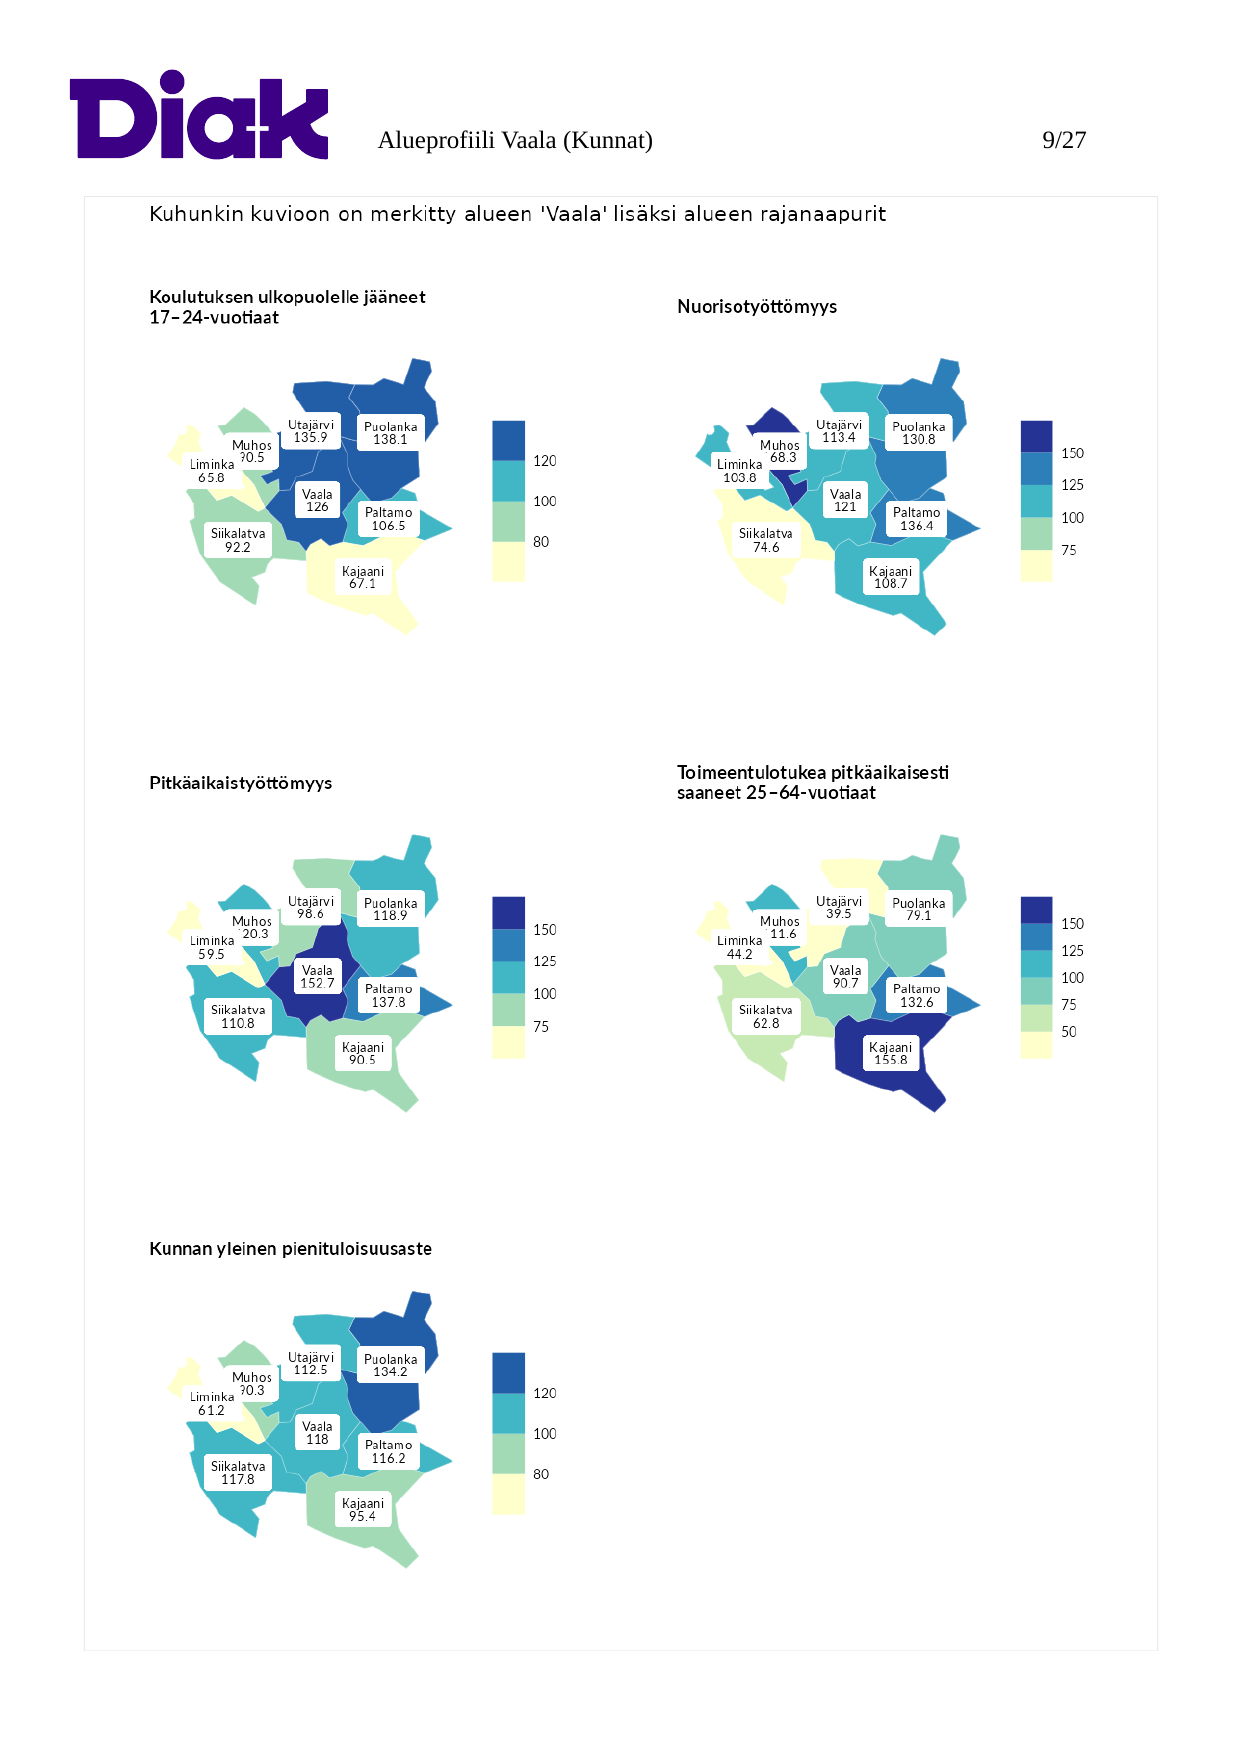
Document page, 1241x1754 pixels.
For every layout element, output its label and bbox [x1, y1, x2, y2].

picture [61, 196, 1179, 1651]
